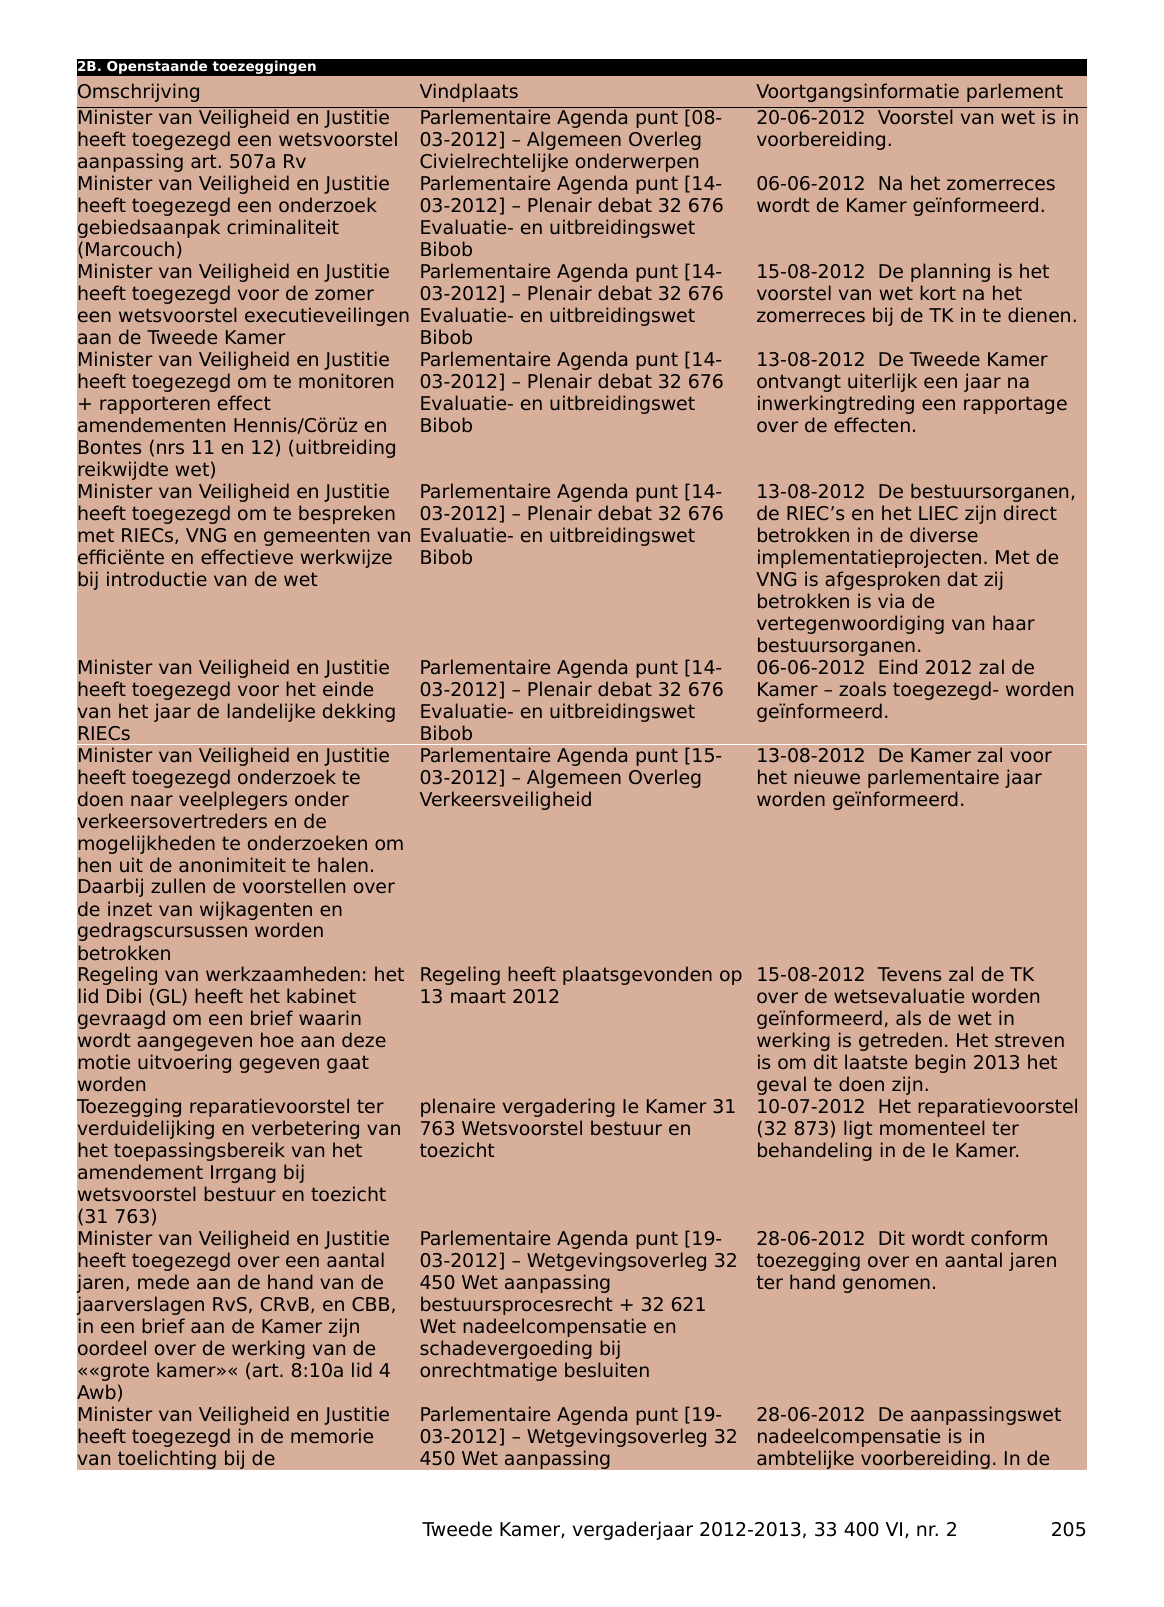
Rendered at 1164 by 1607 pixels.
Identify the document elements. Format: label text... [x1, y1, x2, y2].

table_cell Regeling heeft plaatsgevonden op 13 maart 2012 [413, 964, 750, 1096]
table_cell Parlementaire Agenda punt [08-03-2012] – Algemeen Overleg Civielrechtelijke onderwerpen [413, 108, 750, 173]
table_cell Parlementaire Agenda punt [15-03-2012] – Algemeen Overleg Verkeersveiligheid [413, 745, 750, 964]
table_cell 15-08-2012 De planning is het voorstel van wet kort na het zomerreces bij de TK in te dienen. [750, 261, 1087, 349]
table_cell Vindplaats [413, 76, 750, 107]
table_cell Minister van Veiligheid en Justitie heeft toegezegd over een aantal jaren, mede aan de hand van de jaarverslagen RvS, CRvB, en CBB, in een brief aan de Kamer zijn oordeel over de werking van de ««grote kamer»« (art. 8:10a lid 4 Awb) [77, 1228, 413, 1404]
table_cell 13-08-2012 De Tweede Kamer ontvangt uiterlijk een jaar na inwerkingtreding een rapportage over de effecten. [750, 349, 1087, 481]
table_cell 13-08-2012 De Kamer zal voor het nieuwe parlementaire jaar worden geïnformeerd. [750, 745, 1087, 964]
table_cell Parlementaire Agenda punt [14-03-2012] – Plenair debat 32 676 Evaluatie- en uitbreidingswet Bibob [413, 261, 750, 349]
table_cell Toezegging reparatievoorstel ter verduidelijking en verbetering van het toepassingsbereik van het amendement Irrgang bij wetsvoorstel bestuur en toezicht (31 763) [77, 1096, 413, 1228]
table_cell 06-06-2012 Na het zomerreces wordt de Kamer geïnformeerd. [750, 173, 1087, 261]
table_cell 20-06-2012 Voorstel van wet is in voorbereiding. [750, 108, 1087, 173]
table_cell Minister van Veiligheid en Justitie heeft toegezegd voor het einde van het jaar de landelijke dekking RIECs [77, 657, 413, 744]
table_cell 15-08-2012 Tevens zal de TK over de wetsevaluatie worden geïnformeerd, als de wet in werking is getreden. Het streven is om dit laatste begin 2013 het geval te doen zijn. [750, 964, 1087, 1096]
table_cell 10-07-2012 Het reparatievoorstel (32 873) ligt momenteel ter behandeling in de Ie Kamer. [750, 1096, 1087, 1228]
table_cell 28-06-2012 Dit wordt conform toezegging over en aantal jaren ter hand genomen. [750, 1228, 1087, 1404]
table_cell Parlementaire Agenda punt [19-03-2012] – Wetgevingsoverleg 32 450 Wet aanpassing bestuursprocesrecht + 32 621 Wet nadeelcompensatie en schadevergoeding bij onrechtmatige besluiten [413, 1228, 750, 1404]
table_cell Minister van Veiligheid en Justitie heeft toegezegd om te monitoren + rapporteren effect amendementen Hennis/Cörüz en Bontes (nrs 11 en 12) (uitbreiding reikwijdte wet) [77, 349, 413, 481]
table_cell Minister van Veiligheid en Justitie heeft toegezegd een wetsvoorstel aanpassing art. 507a Rv [77, 108, 413, 173]
table_cell Minister van Veiligheid en Justitie heeft toegezegd om te bespreken met RIECs, VNG en gemeenten van efficiënte en effectieve werkwijze bij introductie van de wet [77, 481, 413, 657]
table_cell Parlementaire Agenda punt [14-03-2012] – Plenair debat 32 676 Evaluatie- en uitbreidingswet Bibob [413, 657, 750, 744]
table_cell plenaire vergadering Ie Kamer 31 763 Wetsvoorstel bestuur en toezicht [413, 1096, 750, 1228]
table_cell Minister van Veiligheid en Justitie heeft toegezegd een onderzoek gebiedsaanpak criminaliteit (Marcouch) [77, 173, 413, 261]
table_cell 28-06-2012 De aanpassingswet nadeelcompensatie is in ambtelijke voorbereiding. In de [750, 1404, 1087, 1470]
table_cell Minister van Veiligheid en Justitie heeft toegezegd onderzoek te doen naar veelplegers onder verkeersovertreders en de mogelijkheden te onderzoeken om hen uit de anonimiteit te halen. Daarbij zullen de voorstellen over de inzet van wijkagenten en gedragscursussen worden betrokken [77, 745, 413, 964]
table_cell Voortgangsinformatie parlement [750, 76, 1087, 107]
table_header 2B. Openstaande toezeggingen [77, 59, 1087, 75]
table_cell 06-06-2012 Eind 2012 zal de Kamer – zoals toegezegd- worden geïnformeerd. [750, 657, 1087, 744]
table_cell Parlementaire Agenda punt [19-03-2012] – Wetgevingsoverleg 32 450 Wet aanpassing [413, 1404, 750, 1470]
table_cell Omschrijving [77, 76, 413, 107]
table_cell 13-08-2012 De bestuursorganen, de RIEC’s en het LIEC zijn direct betrokken in de diverse implementatieprojecten. Met de VNG is afgesproken dat zij betrokken is via de vertegenwoordiging van haar bestuursorganen. [750, 481, 1087, 657]
table_cell Parlementaire Agenda punt [14-03-2012] – Plenair debat 32 676 Evaluatie- en uitbreidingswet Bibob [413, 349, 750, 481]
table_cell Minister van Veiligheid en Justitie heeft toegezegd voor de zomer een wetsvoorstel executieveilingen aan de Tweede Kamer [77, 261, 413, 349]
table_cell Parlementaire Agenda punt [14-03-2012] – Plenair debat 32 676 Evaluatie- en uitbreidingswet Bibob [413, 481, 750, 657]
table_cell Parlementaire Agenda punt [14-03-2012] – Plenair debat 32 676 Evaluatie- en uitbreidingswet Bibob [413, 173, 750, 261]
table_cell Minister van Veiligheid en Justitie heeft toegezegd in de memorie van toelichting bij de [77, 1404, 413, 1470]
table_cell Regeling van werkzaamheden: het lid Dibi (GL) heeft het kabinet gevraagd om een brief waarin wordt aangegeven hoe aan deze motie uitvoering gegeven gaat worden [77, 964, 413, 1096]
